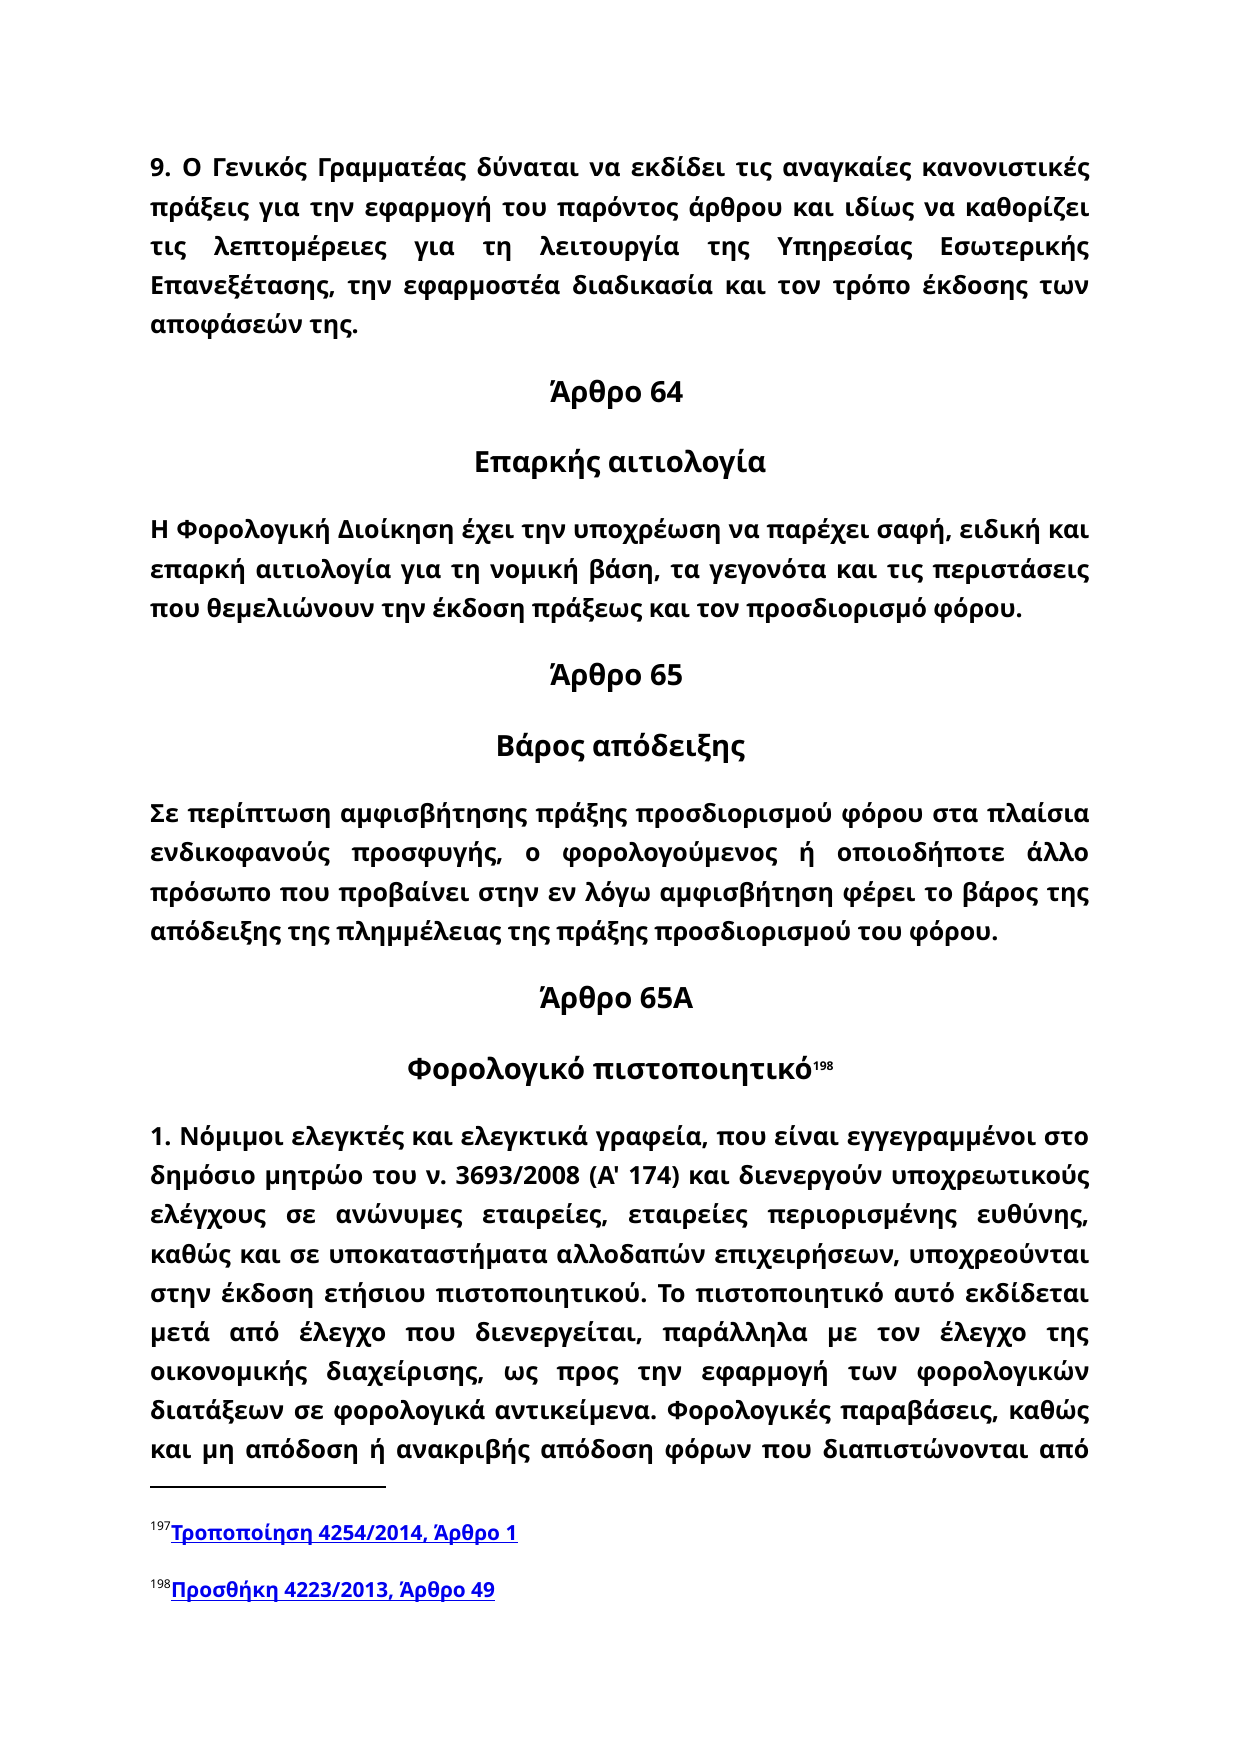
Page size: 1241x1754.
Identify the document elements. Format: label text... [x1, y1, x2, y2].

text 9. Ο Γενικός Γραμματέας δύναται να εκδίδει τις αναγκαίες κανονιστικές πράξεις για την εφαρμογή του παρόντος άρθρου και ιδίως να καθορίζει τις λεπτομέρειες για τη λειτουργία της Υπηρεσίας Εσωτερικής Επανεξέτασης, την εφαρμοστέα διαδικασία και τον τρόπο έκδοσης των αποφάσεών της. [150, 150, 1090, 341]
subtitle Φορολογικό πιστοποιητικό [150, 1048, 1090, 1088]
subtitle Άρθρο 64 [150, 371, 1090, 411]
subtitle Βάρος απόδειξης [150, 725, 1090, 765]
text Προσθήκη 4223/2013, Άρθρο 49 [150, 1576, 1090, 1604]
text Η Φορολογική Διοίκηση έχει την υποχρέωση να παρέχει σαφή, ειδική και επαρκή αιτιολογία για τη νομική βάση, τα γεγονότα και τις περιστάσεις που θεμελιώνουν την έκδοση πράξεως και τον προσδιορισμό φόρου. [150, 512, 1090, 624]
text Σε περίπτωση αμφισβήτησης πράξης προσδιορισμού φόρου στα πλαίσια ενδικοφανούς προσφυγής, ο φορολογούμενος ή οποιοδήποτε άλλο πρόσωπο που προβαίνει στην εν λόγω αμφισβήτηση φέρει το βάρος της απόδειξης της πλημμέλειας της πράξης προσδιορισμού του φόρου. [150, 796, 1090, 947]
text Τροποποίηση 4254/2014, Άρθρο 1 [150, 1518, 1090, 1546]
subtitle Άρθρο 65Α [150, 977, 1090, 1017]
subtitle Επαρκής αιτιολογία [150, 441, 1090, 481]
text 1. Νόμιμοι ελεγκτές και ελεγκτικά γραφεία, που είναι εγγεγραμμένοι στο δημόσιο μητρώο του ν. 3693/2008 (Α' 174) και διενεργούν υποχρεωτικούς ελέγχους σε ανώνυμες εταιρείες, εταιρείες περιορισμένης ευθύνης, καθώς και σε υποκαταστήματα αλλοδαπών επιχειρήσεων, υποχρεούνται στην έκδοση ετήσιου πιστοποιητικού. Το πιστοποιητικό αυτό εκδίδεται μετά από έλεγχο που διενεργείται, παράλληλα με τον έλεγχο της οικονομικής διαχείρισης, ως προς την εφαρμογή των φορολογικών διατάξεων σε φορολογικά αντικείμενα. Φορολογικές παραβάσεις, καθώς και μη απόδοση ή ανακριβής απόδοση φόρων που διαπιστώνονται από [150, 1119, 1090, 1466]
subtitle Άρθρο 65 [150, 654, 1090, 694]
